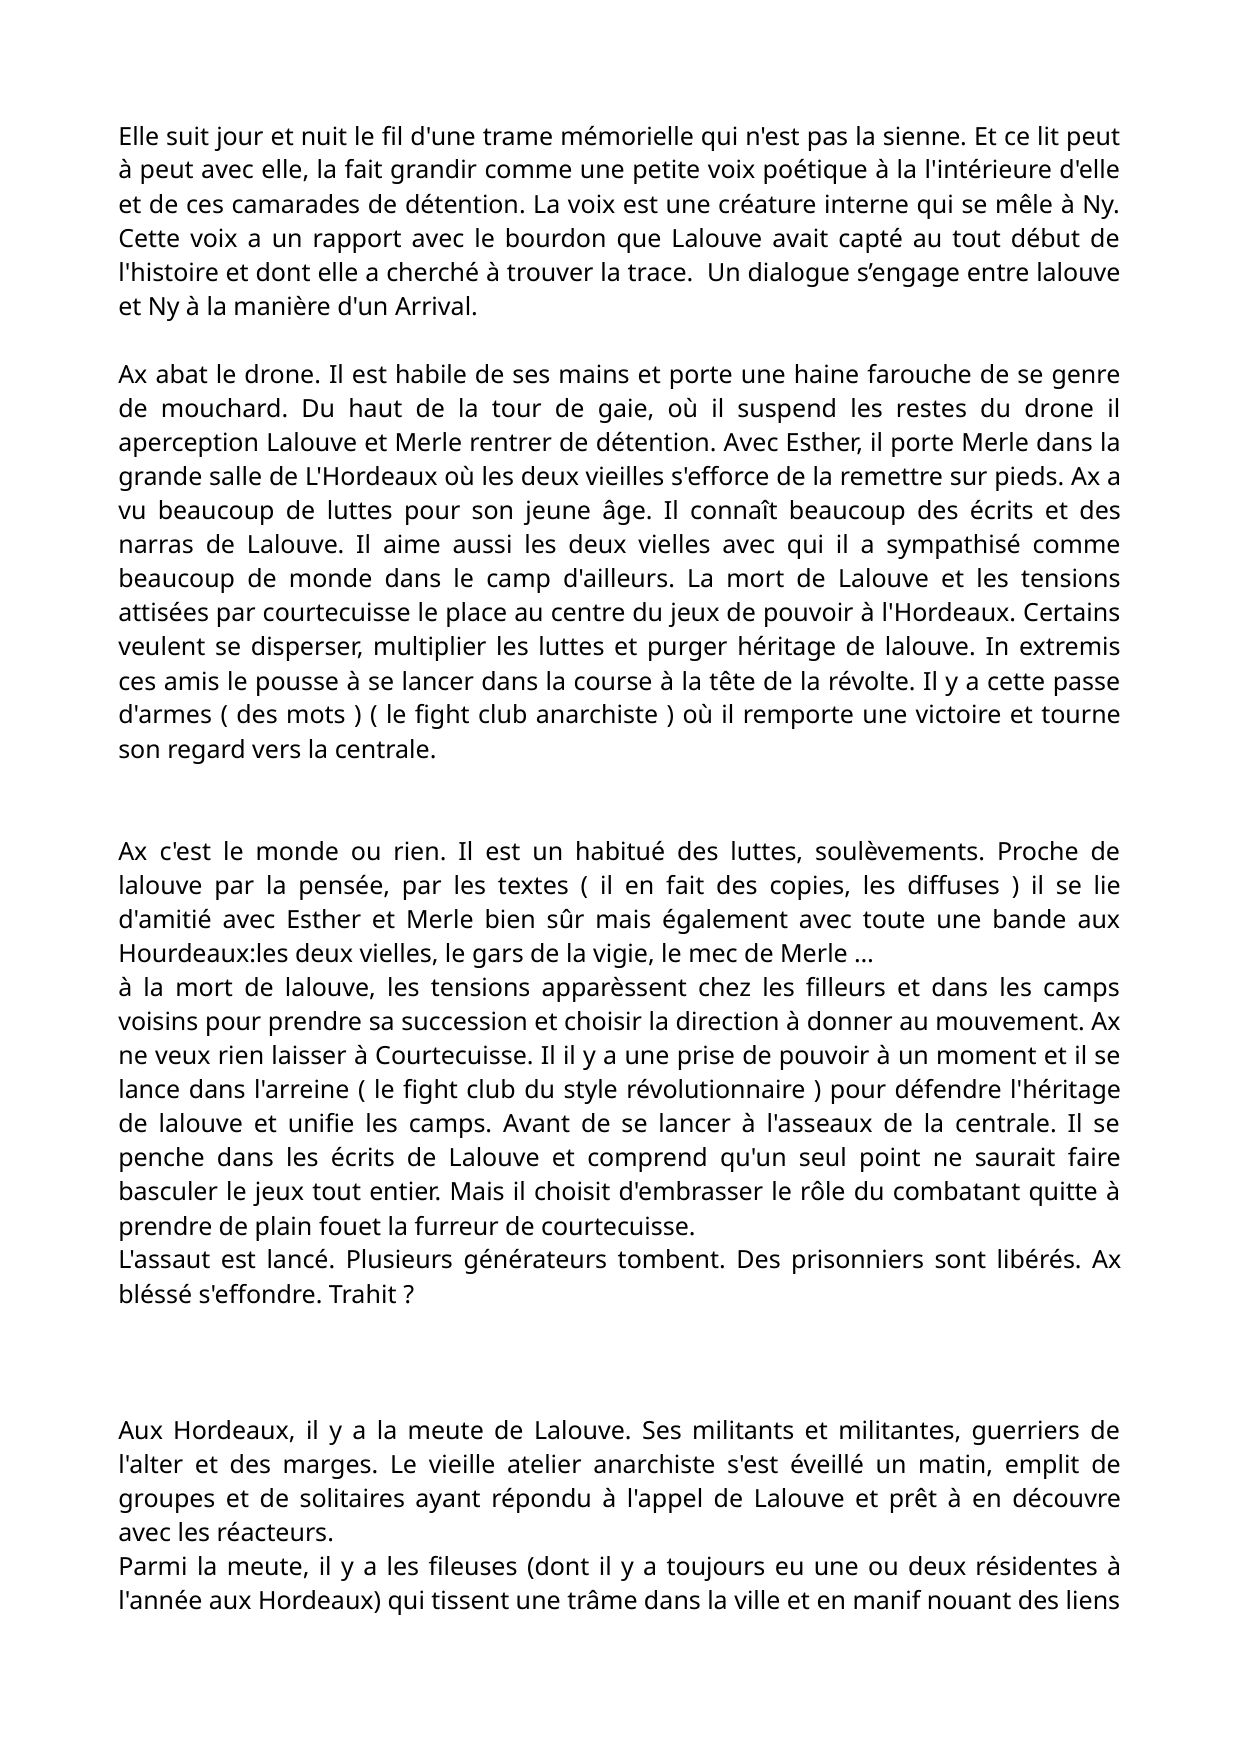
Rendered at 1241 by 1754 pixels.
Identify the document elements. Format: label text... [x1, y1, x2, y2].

text L'assaut est lancé. Plusieurs générateurs tombent. Des prisonniers sont libérés. Ax bléssé s'effondre. Trahit ? [118, 1242, 1122, 1310]
text Parmi la meute, il y a les fileuses (dont il y a toujours eu une ou deux résidentes à l'année aux Hordeaux) qui tissent une trâme dans la ville et en manif nouant des liens [118, 1549, 1122, 1617]
text Elle suit jour et nuit le fil d'une trame mémorielle qui n'est pas la sienne. Et ce lit peut à peut avec elle, la fait grandir comme une petite voix poétique à la l'intérieure d'elle et de ces camarades de détention. La voix est une créature interne qui se mêle à Ny. Cette voix a un rapport avec le bourdon que Lalouve avait capté au tout début de l'histoire et dont elle a cherché à trouver la trace. Un dialogue s’engage entre lalouve et Ny à la manière d'un Arrival. [118, 118, 1122, 322]
text Ax abat le drone. Il est habile de ses mains et porte une haine farouche de se genre de mouchard. Du haut de la tour de gaie, où il suspend les restes du drone il aperception Lalouve et Merle rentrer de détention. Avec Esther, il porte Merle dans la grande salle de L'Hordeaux où les deux vieilles s'efforce de la remettre sur pieds. Ax a vu beaucoup de luttes pour son jeune âge. Il connaît beaucoup des écrits et des narras de Lalouve. Il aime aussi les deux vielles avec qui il a sympathisé comme beaucoup de monde dans le camp d'ailleurs. La mort de Lalouve et les tensions attisées par courtecuisse le place au centre du jeux de pouvoir à l'Hordeaux. Certains veulent se disperser, multiplier les luttes et purger héritage de lalouve. In extremis ces amis le pousse à se lancer dans la course à la tête de la révolte. Il y a cette passe d'armes ( des mots ) ( le fight club anarchiste ) où il remporte une victoire et tourne son regard vers la centrale. [118, 357, 1122, 765]
text à la mort de lalouve, les tensions apparèssent chez les filleurs et dans les camps voisins pour prendre sa succession et choisir la direction à donner au mouvement. Ax ne veux rien laisser à Courtecuisse. Il il y a une prise de pouvoir à un moment et il se lance dans l'arreine ( le fight club du style révolutionnaire ) pour défendre l'héritage de lalouve et unifie les camps. Avant de se lancer à l'asseaux de la centrale. Il se penche dans les écrits de Lalouve et comprend qu'un seul point ne saurait faire basculer le jeux tout entier. Mais il choisit d'embrasser le rôle du combatant quitte à prendre de plain fouet la furreur de courtecuisse. [118, 970, 1122, 1242]
text Aux Hordeaux, il y a la meute de Lalouve. Ses militants et militantes, guerriers de l'alter et des marges. Le vieille atelier anarchiste s'est éveillé un matin, emplit de groupes et de solitaires ayant répondu à l'appel de Lalouve et prêt à en découvre avec les réacteurs. [118, 1412, 1122, 1549]
text Ax c'est le monde ou rien. Il est un habitué des luttes, soulèvements. Proche de lalouve par la pensée, par les textes ( il en fait des copies, les diffuses ) il se lie d'amitié avec Esther et Merle bien sûr mais également avec toute une bande aux Hourdeaux:les deux vielles, le gars de la vigie, le mec de Merle … [118, 833, 1122, 970]
